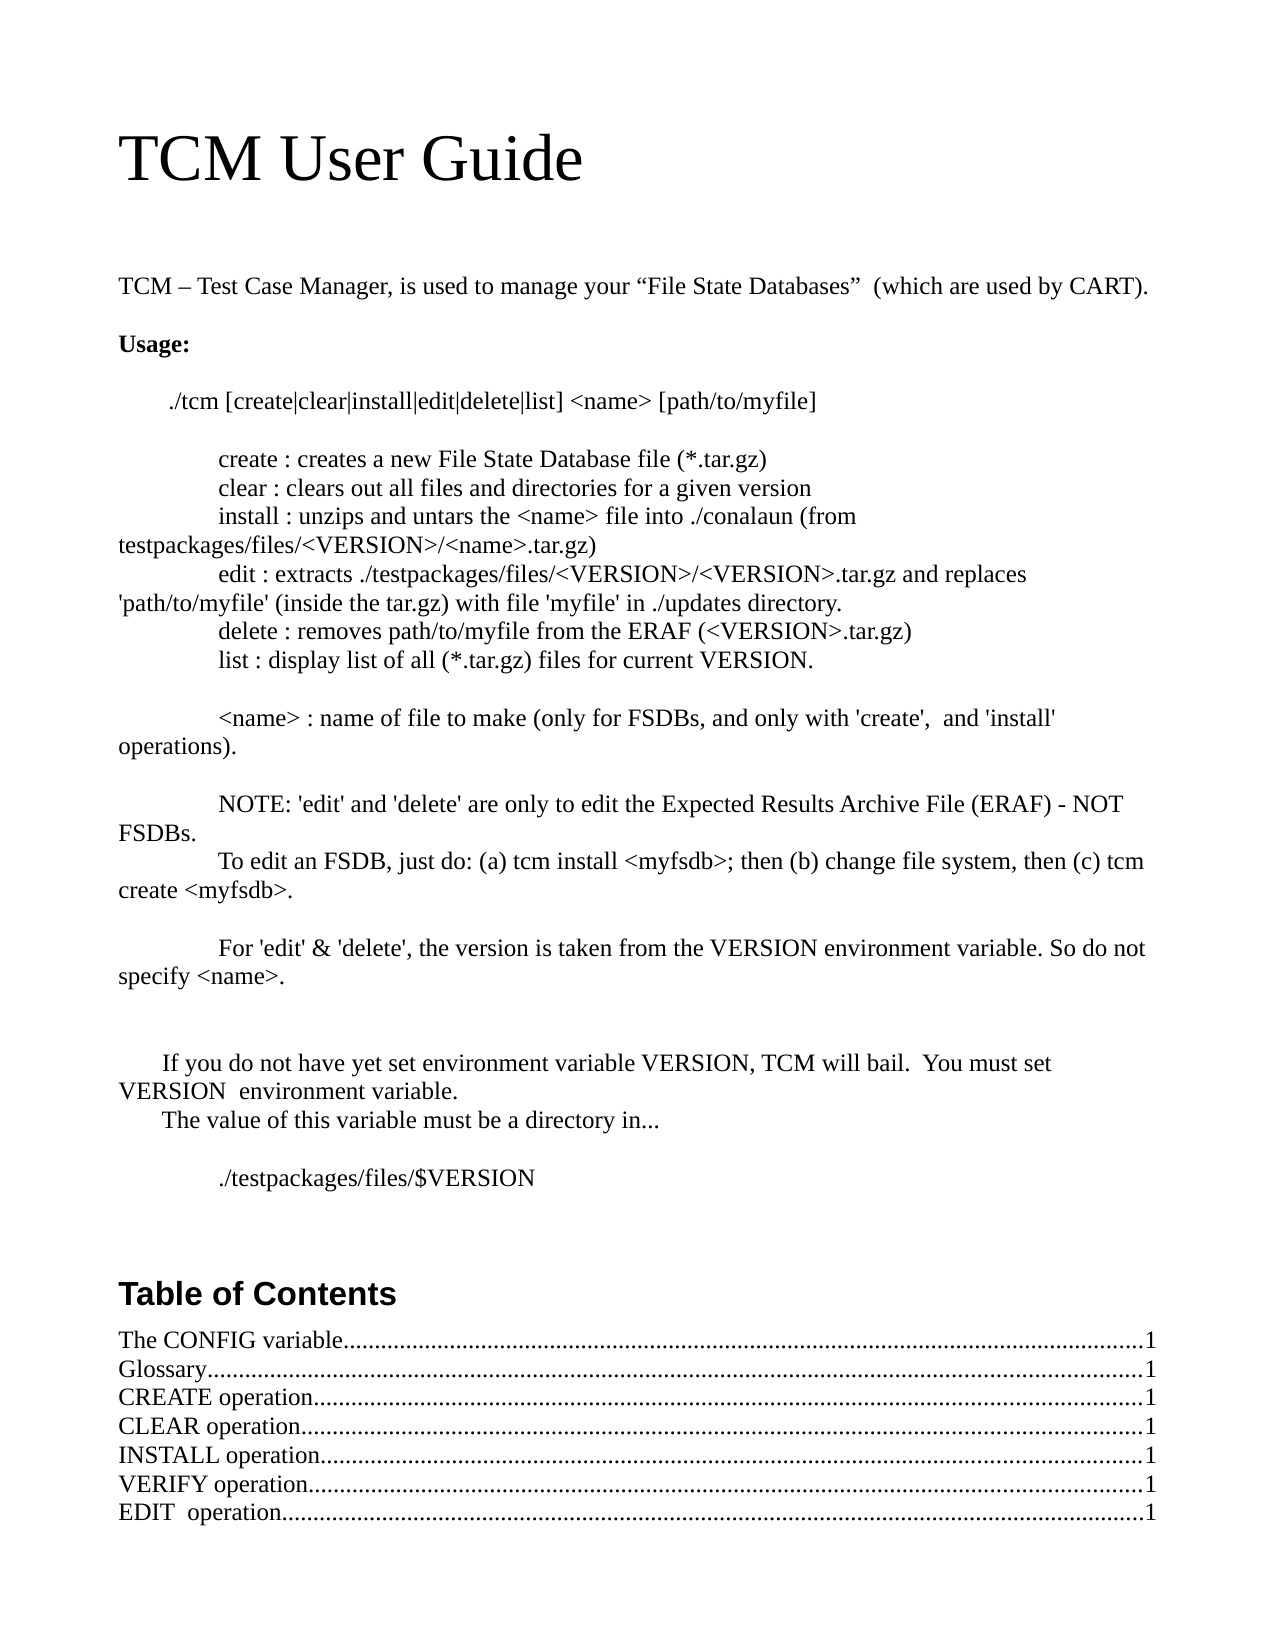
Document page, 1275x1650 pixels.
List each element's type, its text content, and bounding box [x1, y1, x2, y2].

text To edit an FSDB, just do: (a) tcm install <myfsdb>; then (b) change file system, then (c) tcm create <myfsdb>. [118, 846, 1157, 904]
text install : unzips and untars the <name> file into ./conalaun (from testpackages/files/<VERSION>/<name>.tar.gz) [118, 501, 1157, 559]
text For 'edit' & 'delete', the version is taken from the VERSION environment variable. So do not specify <name>. [118, 933, 1157, 990]
text create : creates a new File State Database file (*.tar.gz) [118, 444, 1157, 473]
text The CONFIG variable 1 [118, 1325, 1157, 1354]
text edit : extracts ./testpackages/files/<VERSION>/<VERSION>.tar.gz and replaces 'path/to/myfile' (inside the tar.gz) with file 'myfile' in ./updates directory. [118, 559, 1157, 616]
text delete : removes path/to/myfile from the ERAF (<VERSION>.tar.gz) [118, 616, 1157, 645]
text list : display list of all (*.tar.gz) files for current VERSION. [118, 645, 1157, 674]
text CLEAR operation 1 [118, 1411, 1157, 1440]
text EDIT operation 1 [118, 1497, 1157, 1526]
text VERIFY operation 1 [118, 1469, 1157, 1497]
text If you do not have yet set environment variable VERSION, TCM will bail. You must set VERSION environment variable. [118, 1048, 1157, 1105]
text ./tcm [create|clear|install|edit|delete|list] <name> [path/to/myfile] [118, 386, 1157, 415]
text Glossary 1 [118, 1354, 1157, 1382]
text clear : clears out all files and directories for a given version [118, 473, 1157, 501]
text <name> : name of file to make (only for FSDBs, and only with 'create', and 'install' operations). [118, 703, 1157, 760]
text TCM User Guide [118, 118, 1157, 195]
subtitle Table of Contents [118, 1274, 1157, 1312]
text ./testpackages/files/$VERSION [118, 1163, 1157, 1191]
text INSTALL operation 1 [118, 1440, 1157, 1469]
text CREATE operation 1 [118, 1382, 1157, 1411]
text Usage: [118, 329, 1157, 358]
text The value of this variable must be a directory in... [118, 1105, 1157, 1134]
text TCM – Test Case Manager, is used to manage your “File State Databases” (which are used by CART). [118, 271, 1157, 300]
text NOTE: 'edit' and 'delete' are only to edit the Expected Results Archive File (ERAF) - NOT FSDBs. [118, 789, 1157, 846]
